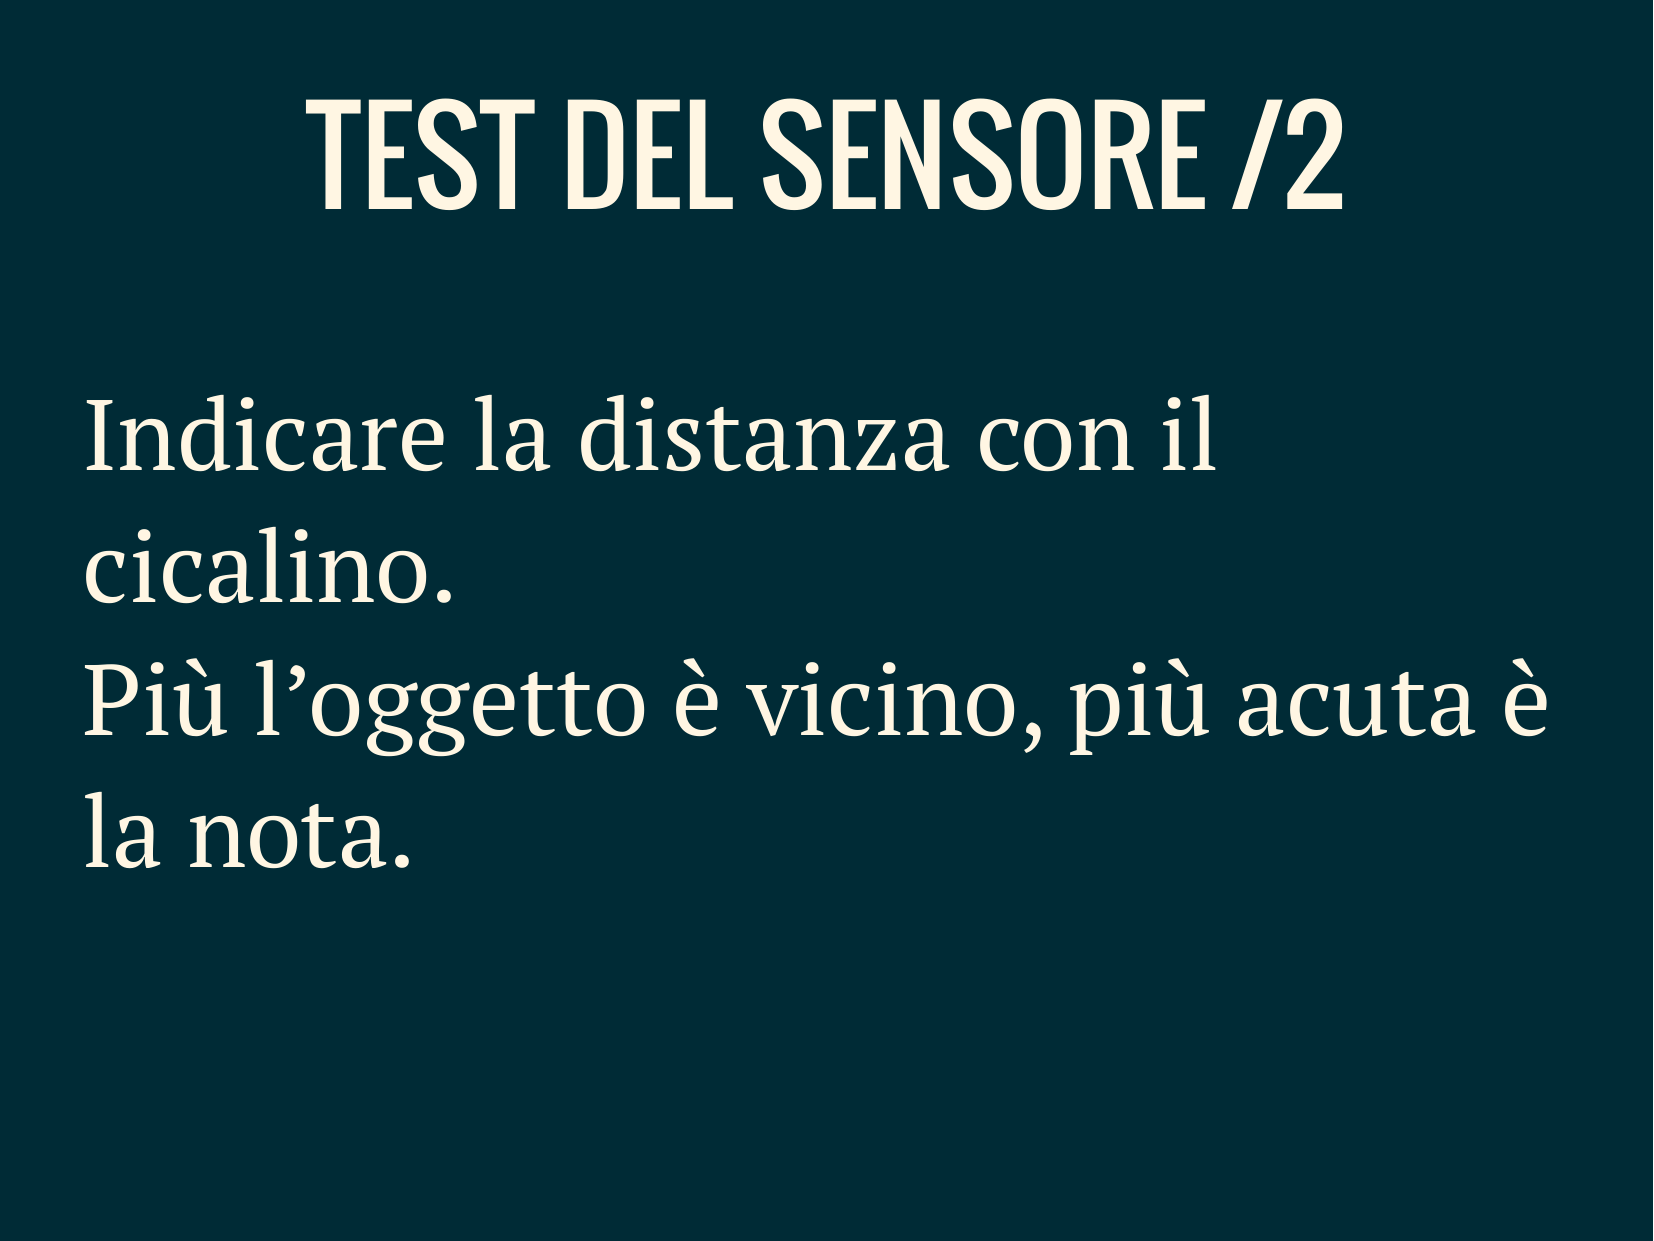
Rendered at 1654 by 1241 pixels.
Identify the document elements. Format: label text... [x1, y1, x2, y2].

title Test del sensore /2 [82, 49, 1571, 257]
text_box Indicare la distanza con il cicalino. Più l’oggetto è vicino, più acuta è la nota. [82, 366, 1571, 1193]
